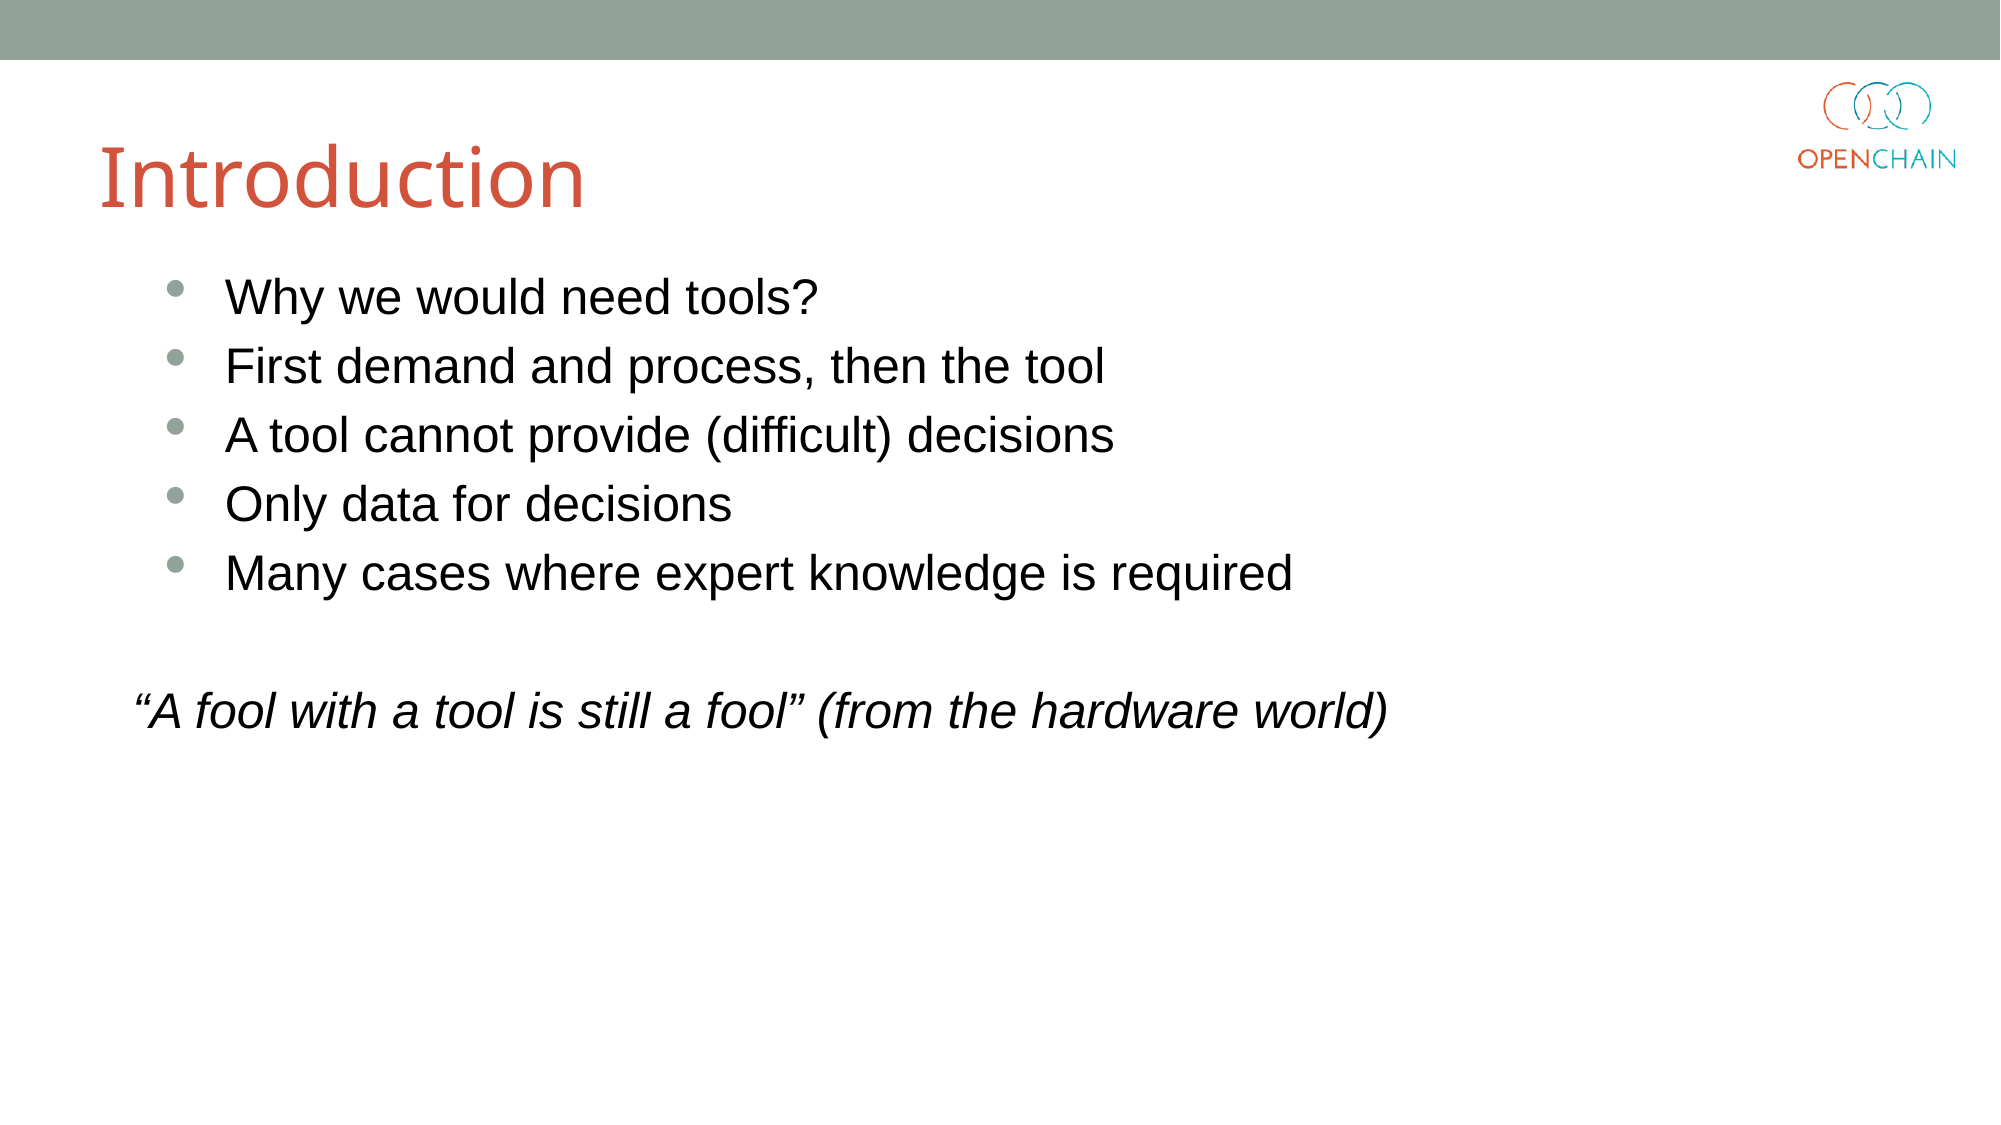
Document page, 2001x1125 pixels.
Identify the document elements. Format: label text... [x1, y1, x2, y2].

text_box Introduction [100, 52, 1899, 225]
text_box Why we would need tools? First demand and process, then the tool A tool cannot provide (difficult) decisions Only data for decisions Many cases where expert knowledge is required “A fool with a tool is still a fool” (from the hardware world) [118, 248, 1928, 826]
